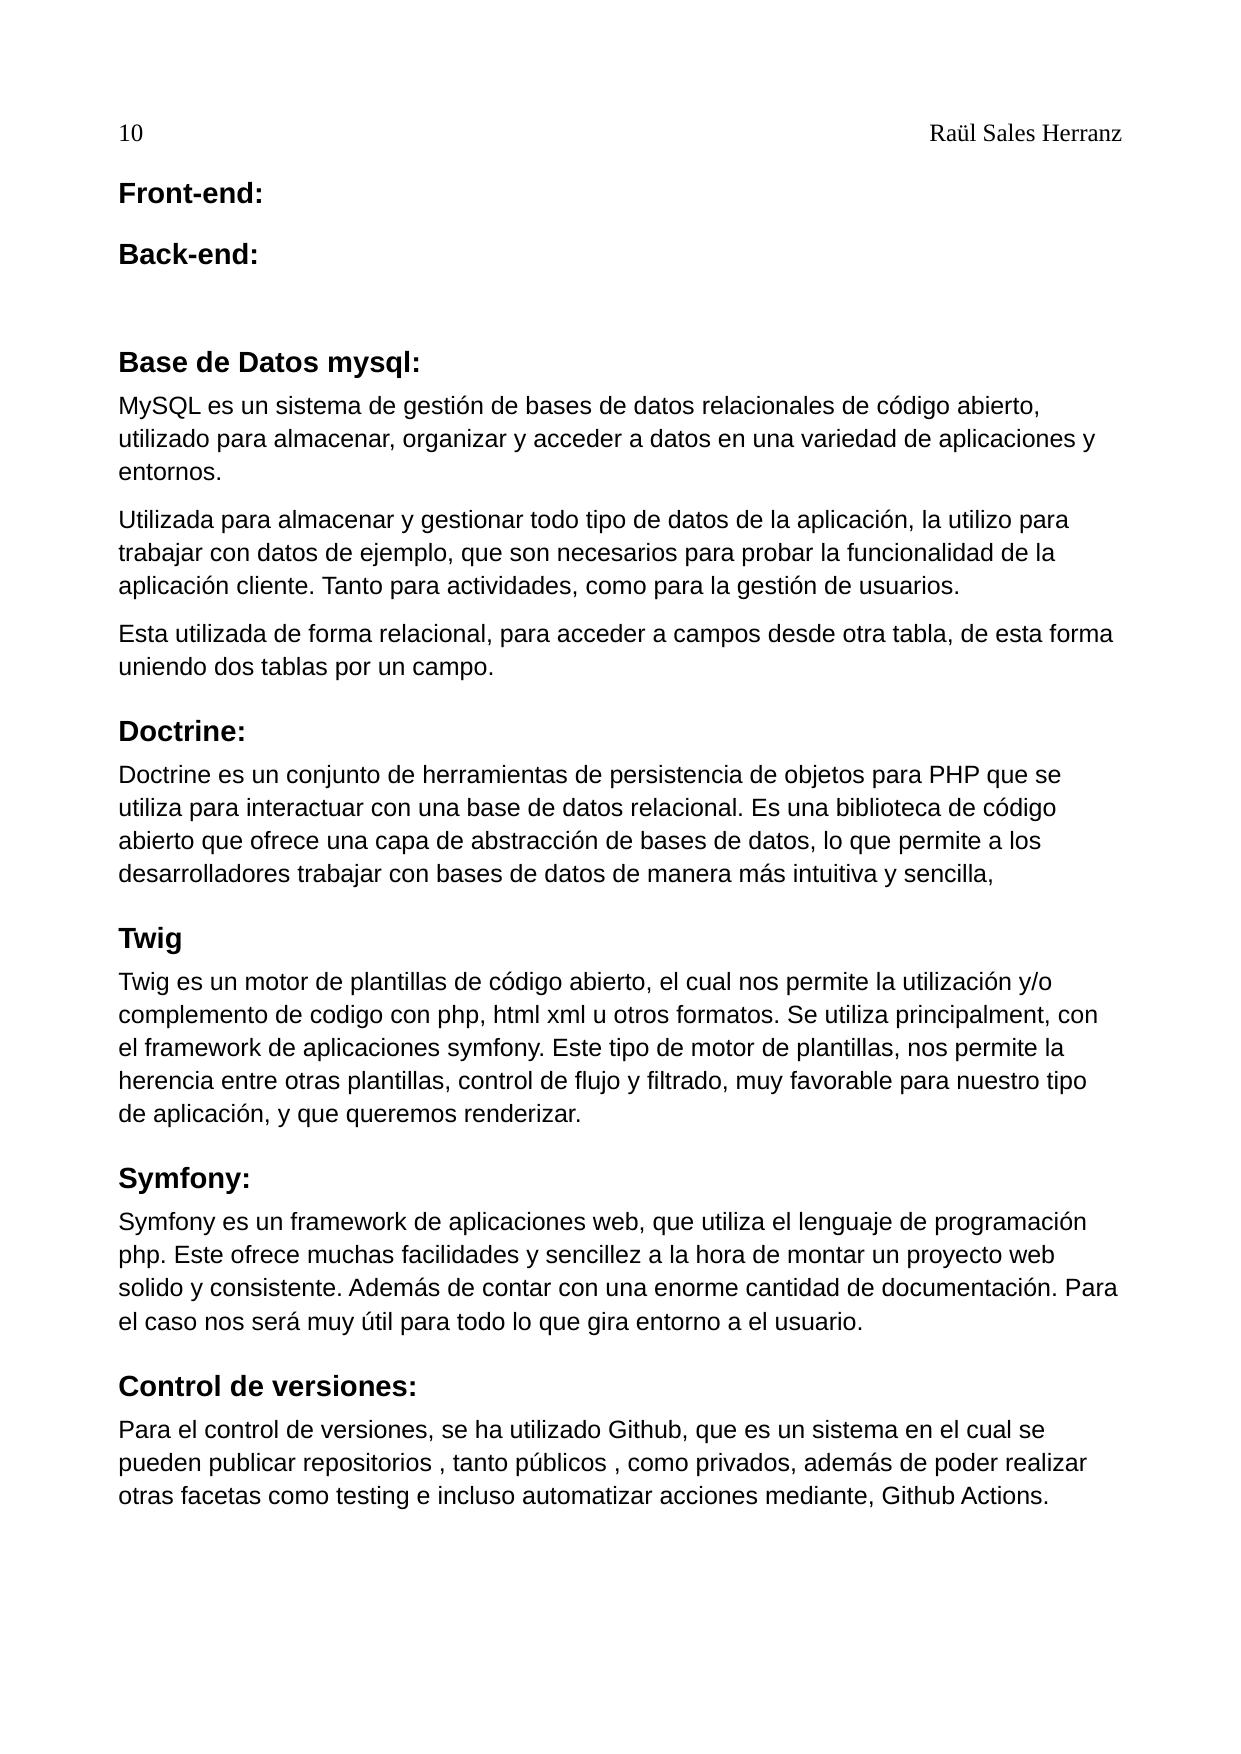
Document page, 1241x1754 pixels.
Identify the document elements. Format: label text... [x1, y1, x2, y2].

subtitle Symfony: [118, 1161, 1122, 1195]
text Twig es un motor de plantillas de código abierto, el cual nos permite la utilización y/o complemento de codigo con php, html xml u otros formatos. Se utiliza principalment, con el framework de aplicaciones symfony. Este tipo de motor de plantillas, nos permite la herencia entre otras plantillas, control de flujo y filtrado, muy favorable para nuestro tipo de aplicación, y que queremos renderizar. [118, 967, 1122, 1128]
subtitle Control de versiones: [118, 1369, 1122, 1402]
text Para el control de versiones, se ha utilizado Github, que es un sistema en el cual se pueden publicar repositorios , tanto públicos , como privados, además de poder realizar otras facetas como testing e incluso automatizar acciones mediante, Github Actions. [118, 1415, 1122, 1509]
text MySQL es un sistema de gestión de bases de datos relacionales de código abierto, utilizado para almacenar, organizar y acceder a datos en una variedad de aplicaciones y entornos. [118, 391, 1122, 486]
text Utilizada para almacenar y gestionar todo tipo de datos de la aplicación, la utilizo para trabajar con datos de ejemplo, que son necesarios para probar la funcionalidad de la aplicación cliente. Tanto para actividades, como para la gestión de usuarios. [118, 505, 1122, 600]
text Esta utilizada de forma relacional, para acceder a campos desde otra tabla, de esta forma uniendo dos tablas por un campo. [118, 618, 1122, 680]
subtitle Base de Datos mysql: [118, 345, 1122, 379]
text Doctrine es un conjunto de herramientas de persistencia de objetos para PHP que se utiliza para interactuar con una base de datos relacional. Es una biblioteca de código abierto que ofrece una capa de abstracción de bases de datos, lo que permite a los desarrolladores trabajar con bases de datos de manera más intuitiva y sencilla, [118, 760, 1122, 888]
subtitle Back-end: [118, 237, 1122, 271]
text Symfony es un framework de aplicaciones web, que utiliza el lenguaje de programación php. Este ofrece muchas facilidades y sencillez a la hora de montar un proyecto web solido y consistente. Además de contar con una enorme cantidad de documentación. Para el caso nos será muy útil para todo lo que gira entorno a el usuario. [118, 1207, 1122, 1335]
subtitle Twig [118, 921, 1122, 954]
subtitle Doctrine: [118, 714, 1122, 747]
subtitle Front-end: [118, 176, 1122, 210]
